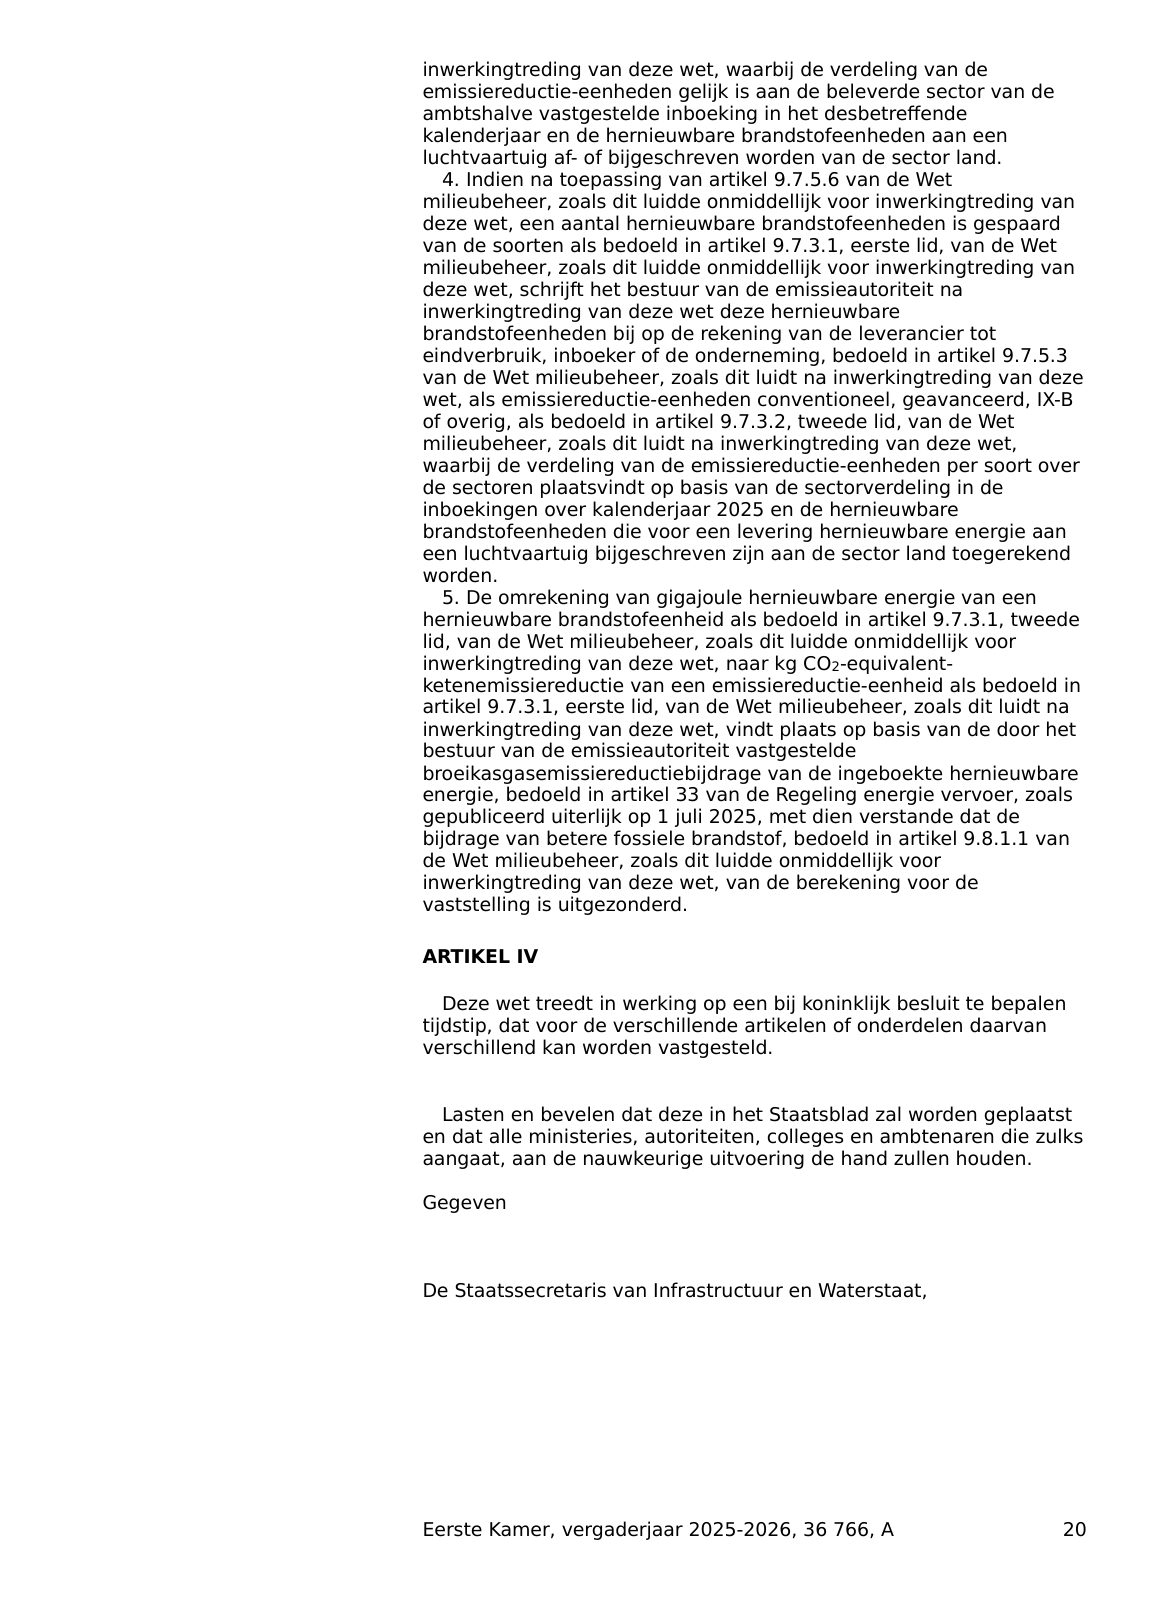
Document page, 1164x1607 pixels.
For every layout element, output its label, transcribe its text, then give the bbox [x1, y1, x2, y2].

text Gegeven [422, 1192, 1087, 1214]
text inwerkingtreding van deze wet, waarbij de verdeling van de emissiereductie-eenheden gelijk is aan de beleverde sector van de ambtshalve vastgestelde inboeking in het desbetreffende kalenderjaar en de hernieuwbare brandstofeenheden aan een luchtvaartuig af- of bijgeschreven worden van de sector land. [422, 59, 1087, 169]
subtitle ARTIKEL IV [422, 946, 1087, 968]
text De Staatssecretaris van Infrastructuur en Waterstaat, [422, 1280, 1087, 1302]
text Deze wet treedt in werking op een bij koninklijk besluit te bepalen tijdstip, dat voor de verschillende artikelen of onderdelen daarvan verschillend kan worden vastgesteld. [422, 993, 1087, 1059]
text 5. De omrekening van gigajoule hernieuwbare energie van een hernieuwbare brandstofeenheid als bedoeld in artikel 9.7.3.1, tweede lid, van de Wet milieubeheer, zoals dit luidde onmiddellijk voor inwerkingtreding van deze wet, naar kg CO2-equivalent-ketenemissiereductie van een emissiereductie-eenheid als bedoeld in artikel 9.7.3.1, eerste lid, van de Wet milieubeheer, zoals dit luidt na inwerkingtreding van deze wet, vindt plaats op basis van de door het bestuur van de emissieautoriteit vastgestelde broeikasgasemissiereductiebijdrage van de ingeboekte hernieuwbare energie, bedoeld in artikel 33 van de Regeling energie vervoer, zoals gepubliceerd uiterlijk op 1 juli 2025, met dien verstande dat de bijdrage van betere fossiele brandstof, bedoeld in artikel 9.8.1.1 van de Wet milieubeheer, zoals dit luidde onmiddellijk voor inwerkingtreding van deze wet, van de berekening voor de vaststelling is uitgezonderd. [422, 587, 1087, 916]
text 4. Indien na toepassing van artikel 9.7.5.6 van de Wet milieubeheer, zoals dit luidde onmiddellijk voor inwerkingtreding van deze wet, een aantal hernieuwbare brandstofeenheden is gespaard van de soorten als bedoeld in artikel 9.7.3.1, eerste lid, van de Wet milieubeheer, zoals dit luidde onmiddellijk voor inwerkingtreding van deze wet, schrijft het bestuur van de emissieautoriteit na inwerkingtreding van deze wet deze hernieuwbare brandstofeenheden bij op de rekening van de leverancier tot eindverbruik, inboeker of de onderneming, bedoeld in artikel 9.7.5.3 van de Wet milieubeheer, zoals dit luidt na inwerkingtreding van deze wet, als emissiereductie-eenheden conventioneel, geavanceerd, IX-B of overig, als bedoeld in artikel 9.7.3.2, tweede lid, van de Wet milieubeheer, zoals dit luidt na inwerkingtreding van deze wet, waarbij de verdeling van de emissiereductie-eenheden per soort over de sectoren plaatsvindt op basis van de sectorverdeling in de inboekingen over kalenderjaar 2025 en de hernieuwbare brandstofeenheden die voor een levering hernieuwbare energie aan een luchtvaartuig bijgeschreven zijn aan de sector land toegerekend worden. [422, 169, 1087, 587]
text Lasten en bevelen dat deze in het Staatsblad zal worden geplaatst en dat alle ministeries, autoriteiten, colleges en ambtenaren die zulks aangaat, aan de nauwkeurige uitvoering de hand zullen houden. [422, 1103, 1087, 1169]
